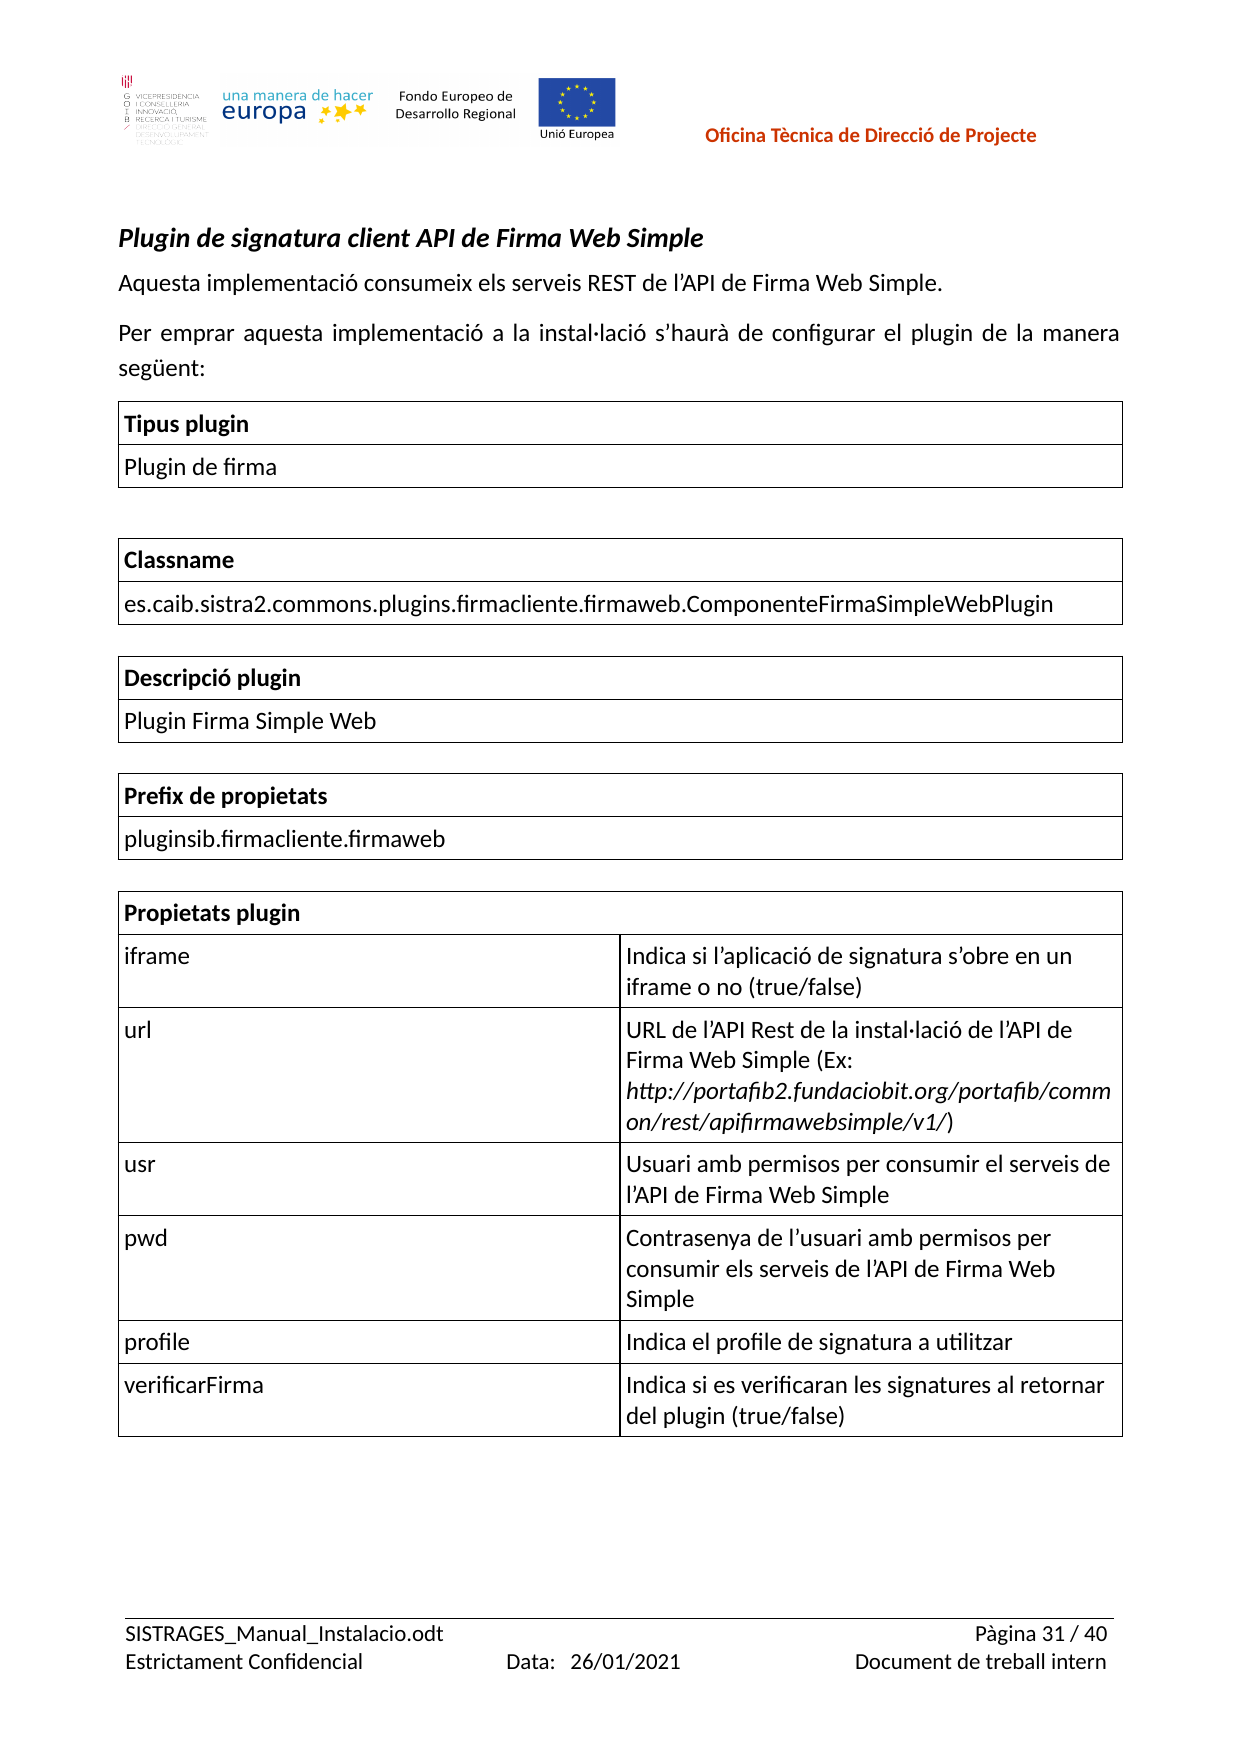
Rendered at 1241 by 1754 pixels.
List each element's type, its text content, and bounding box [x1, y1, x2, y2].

table_header Prefix de propietats [119, 774, 1122, 816]
table_cell Indica si l’aplicació de signatura s’obre en un iframe o no (true/false) [621, 935, 1122, 1007]
table_cell Plugin Firma Simple Web [119, 700, 1122, 742]
table_cell pwd [119, 1216, 619, 1319]
table_cell Indica el profile de signatura a utilitzar [621, 1321, 1122, 1362]
table_cell Indica si es verificaran les signatures al retornar del plugin (true/false) [621, 1364, 1122, 1436]
table_cell Plugin de firma [119, 445, 1122, 487]
subtitle Plugin de signatura client API de Firma Web Simple [118, 221, 1122, 254]
table_header Propietats plugin [119, 892, 1122, 934]
text Per emprar aquesta implementació a la instal·lació s’haurà de configurar el plugin de la manera següent: [118, 317, 1122, 382]
table_cell verificarFirma [119, 1364, 619, 1436]
table_cell Contrasenya de l’usuari amb permisos per consumir els serveis de l’API de Firma Web Simple [621, 1216, 1122, 1319]
table_header Classname [119, 539, 1122, 581]
table_cell es.caib.sistra2.commons.plugins.firmacliente.firmaweb.ComponenteFirmaSimpleWebPlugin [119, 582, 1122, 624]
table_cell pluginsib.firmacliente.firmaweb [119, 817, 1122, 859]
table_header Tipus plugin [119, 402, 1122, 444]
table_cell iframe [119, 935, 619, 1007]
table_header Descripció plugin [119, 657, 1122, 698]
text Aquesta implementació consumeix els serveis REST de l’API de Firma Web Simple. [118, 267, 1122, 298]
table_cell profile [119, 1321, 619, 1362]
picture [118, 73, 213, 147]
picture [219, 73, 621, 147]
table_cell URL de l’API Rest de la instal·lació de l’API de Firma Web Simple (Ex: http://portafib2.fundaciobit.org/portafib/common/rest/apifirmawebsimple/v1/) [621, 1008, 1122, 1142]
table_cell url [119, 1008, 619, 1142]
table_cell usr [119, 1143, 619, 1215]
table_cell Usuari amb permisos per consumir el serveis de l’API de Firma Web Simple [621, 1143, 1122, 1215]
